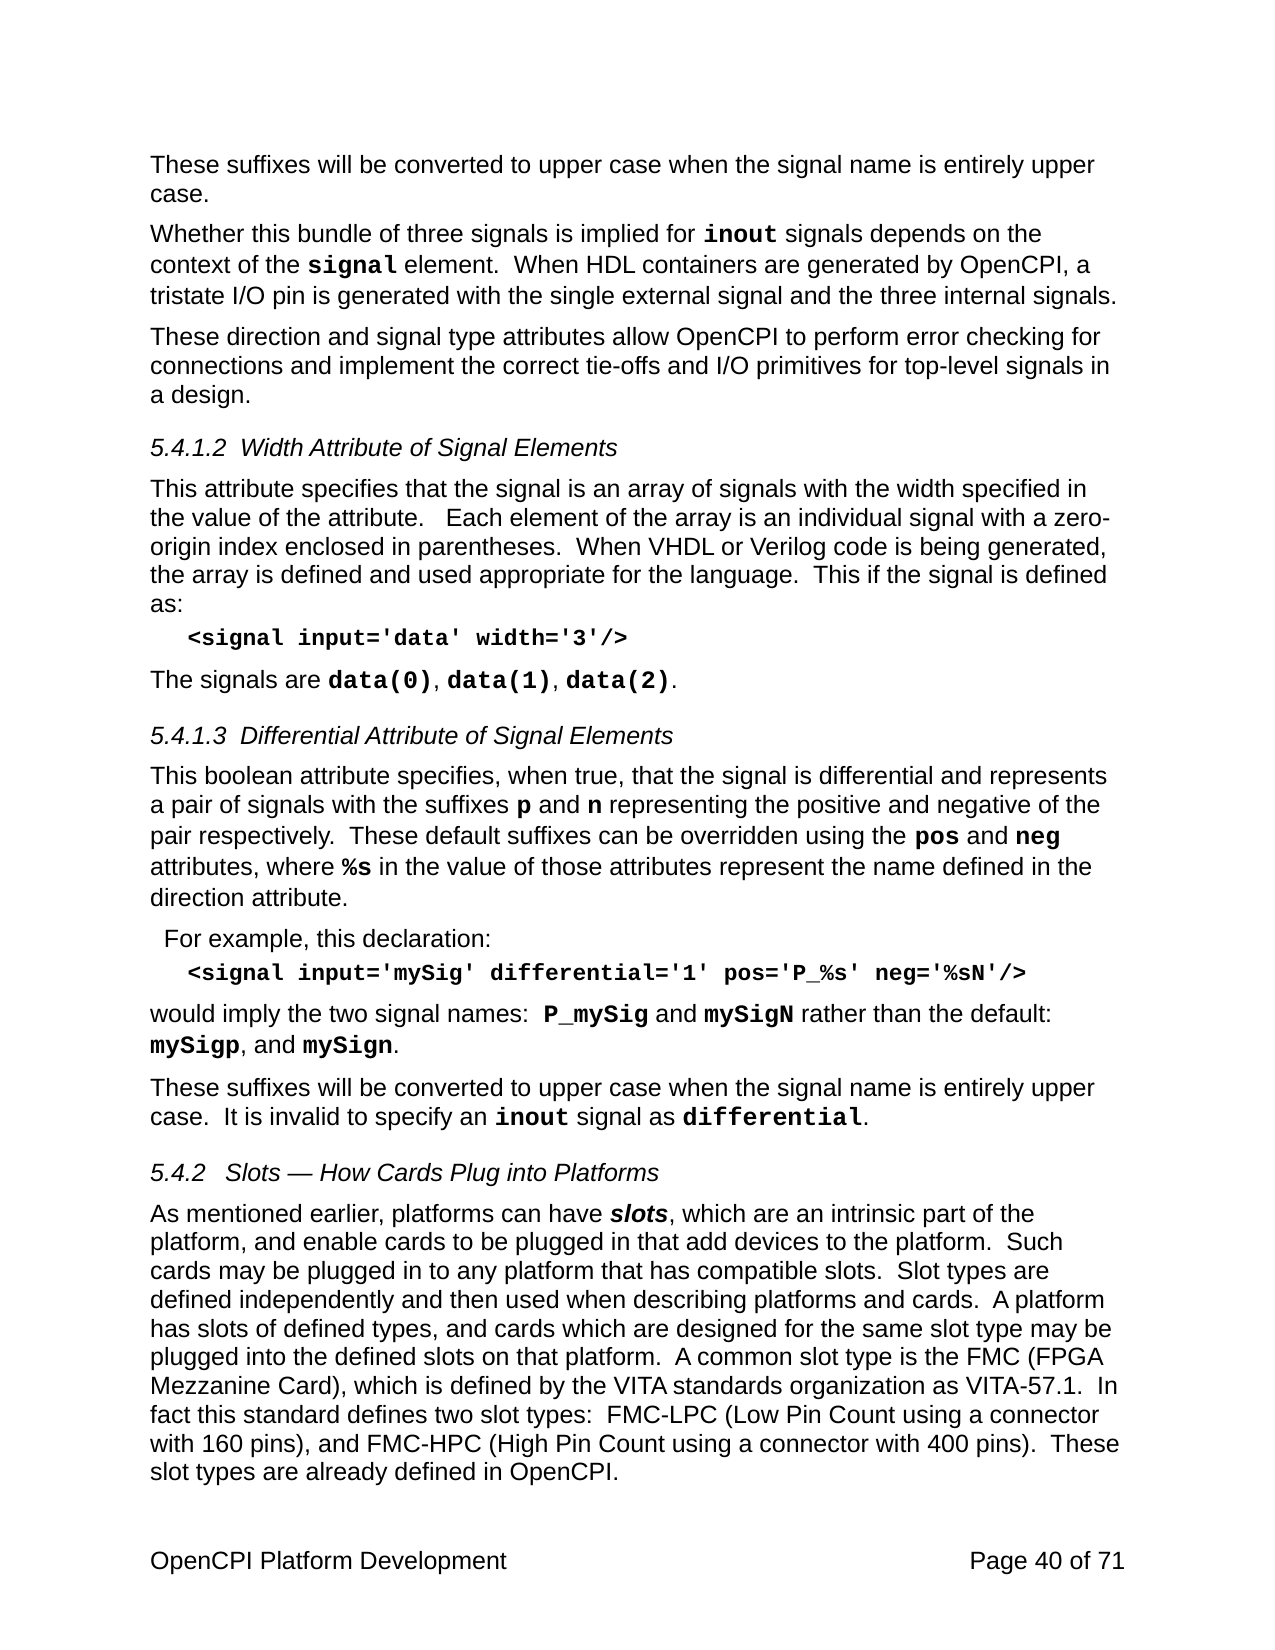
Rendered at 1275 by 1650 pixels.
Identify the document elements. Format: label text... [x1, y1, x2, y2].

text These suffixes will be converted to upper case when the signal name is entirely upper case. [150, 150, 1125, 207]
text This boolean attribute specifies, when true, that the signal is differential and represents a pair of signals with the suffixes p and n representing the positive and negative of the pair respectively. These default suffixes can be overridden using the pos and neg attributes, where %s in the value of those attributes represent the name defined in the direction attribute. [150, 761, 1125, 912]
text would imply the two signal names: P_mySig and mySigN rather than the default: mySigp, and mySign. [150, 999, 1125, 1061]
subtitle Differential Attribute of Signal Elements [150, 721, 1125, 749]
text <signal input='mySig' differential='1' pos='P_%s' neg='%sN'/> [187, 961, 1125, 987]
text The signals are data(0), data(1), data(2). [150, 665, 1125, 696]
subtitle Width Attribute of Signal Elements [150, 433, 1125, 462]
text These direction and signal type attributes allow OpenCPI to perform error checking for connections and implement the correct tie-offs and I/O primitives for top-level signals in a design. [150, 322, 1125, 408]
text These suffixes will be converted to upper case when the signal name is entirely upper case. It is invalid to specify an inout signal as differential. [150, 1073, 1125, 1133]
text Whether this bundle of three signals is implied for inout signals depends on the context of the signal element. When HDL containers are generated by OpenCPI, a tristate I/O pin is generated with the single external signal and the three internal signals. [150, 219, 1125, 310]
text <signal input='data' width='3'/> [187, 627, 1125, 653]
text For example, this declaration: [150, 924, 1125, 952]
text This attribute specifies that the signal is an array of signals with the width specified in the value of the attribute. Each element of the array is an individual signal with a zero-origin index enclosed in parentheses. When VHDL or Verilog code is being generated, the array is defined and used appropriate for the language. This if the signal is defined as: [150, 474, 1125, 618]
subtitle Slots — How Cards Plug into Platforms [150, 1158, 1125, 1187]
text As mentioned earlier, platforms can have slots, which are an intrinsic part of the platform, and enable cards to be plugged in that add devices to the platform. Such cards may be plugged in to any platform that has compatible slots. Slot types are defined independently and then used when describing platforms and cards. A platform has slots of defined types, and cards which are designed for the same slot type may be plugged into the defined slots on that platform. A common slot type is the FMC (FPGA Mezzanine Card), which is defined by the VITA standards organization as VITA-57.1. In fact this standard defines two slot types: FMC-LPC (Low Pin Count using a connector with 160 pins), and FMC-HPC (High Pin Count using a connector with 400 pins). These slot types are already defined in OpenCPI. [150, 1198, 1125, 1486]
